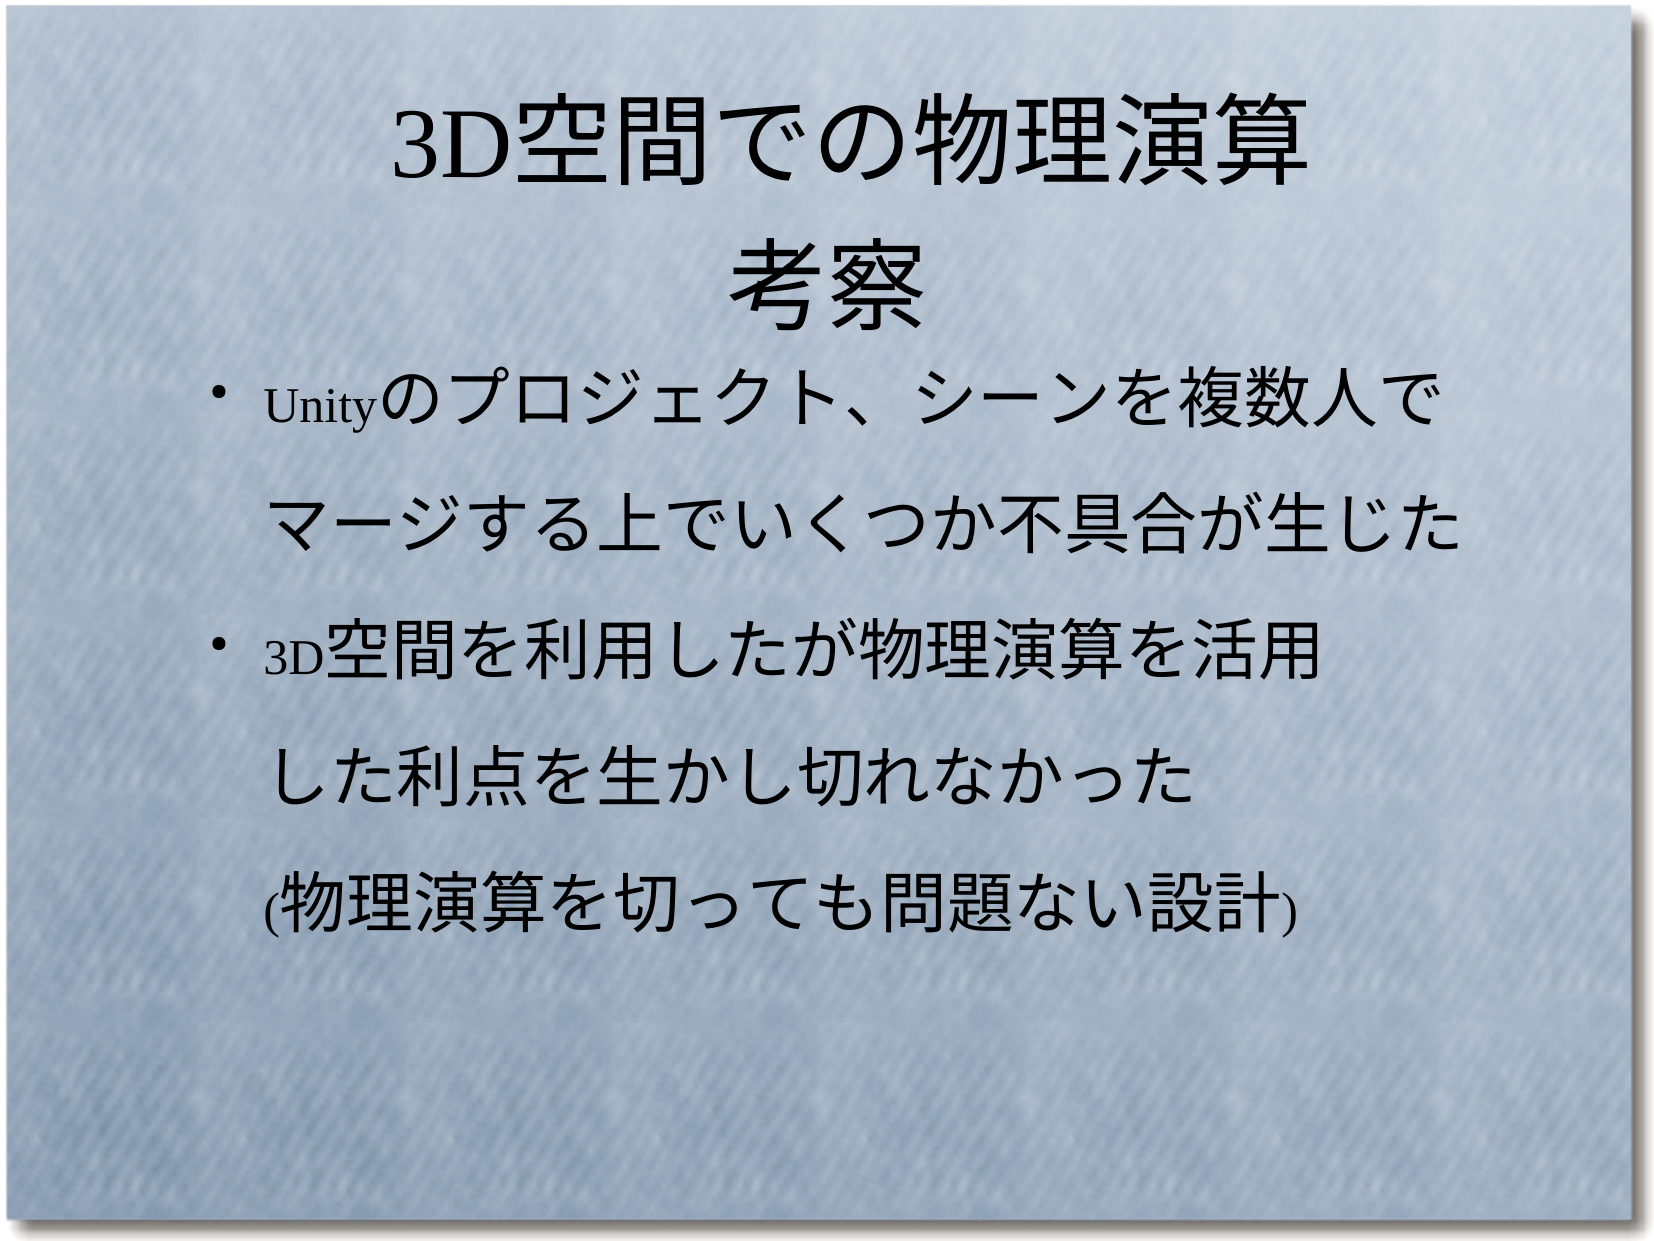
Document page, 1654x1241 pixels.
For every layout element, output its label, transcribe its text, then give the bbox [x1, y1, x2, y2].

list Unityのプロジェクト、シーンを複数人で マージする上でいくつか不具合が生じた 3D空間を利用したが物理演算を活用 した利点を生かし切れなかった (物理演算を切っても問題ない設計) [121, 344, 1534, 1065]
title 3D空間での物理演算 考察 [121, 97, 1534, 316]
picture [0, 0, 1654, 1241]
